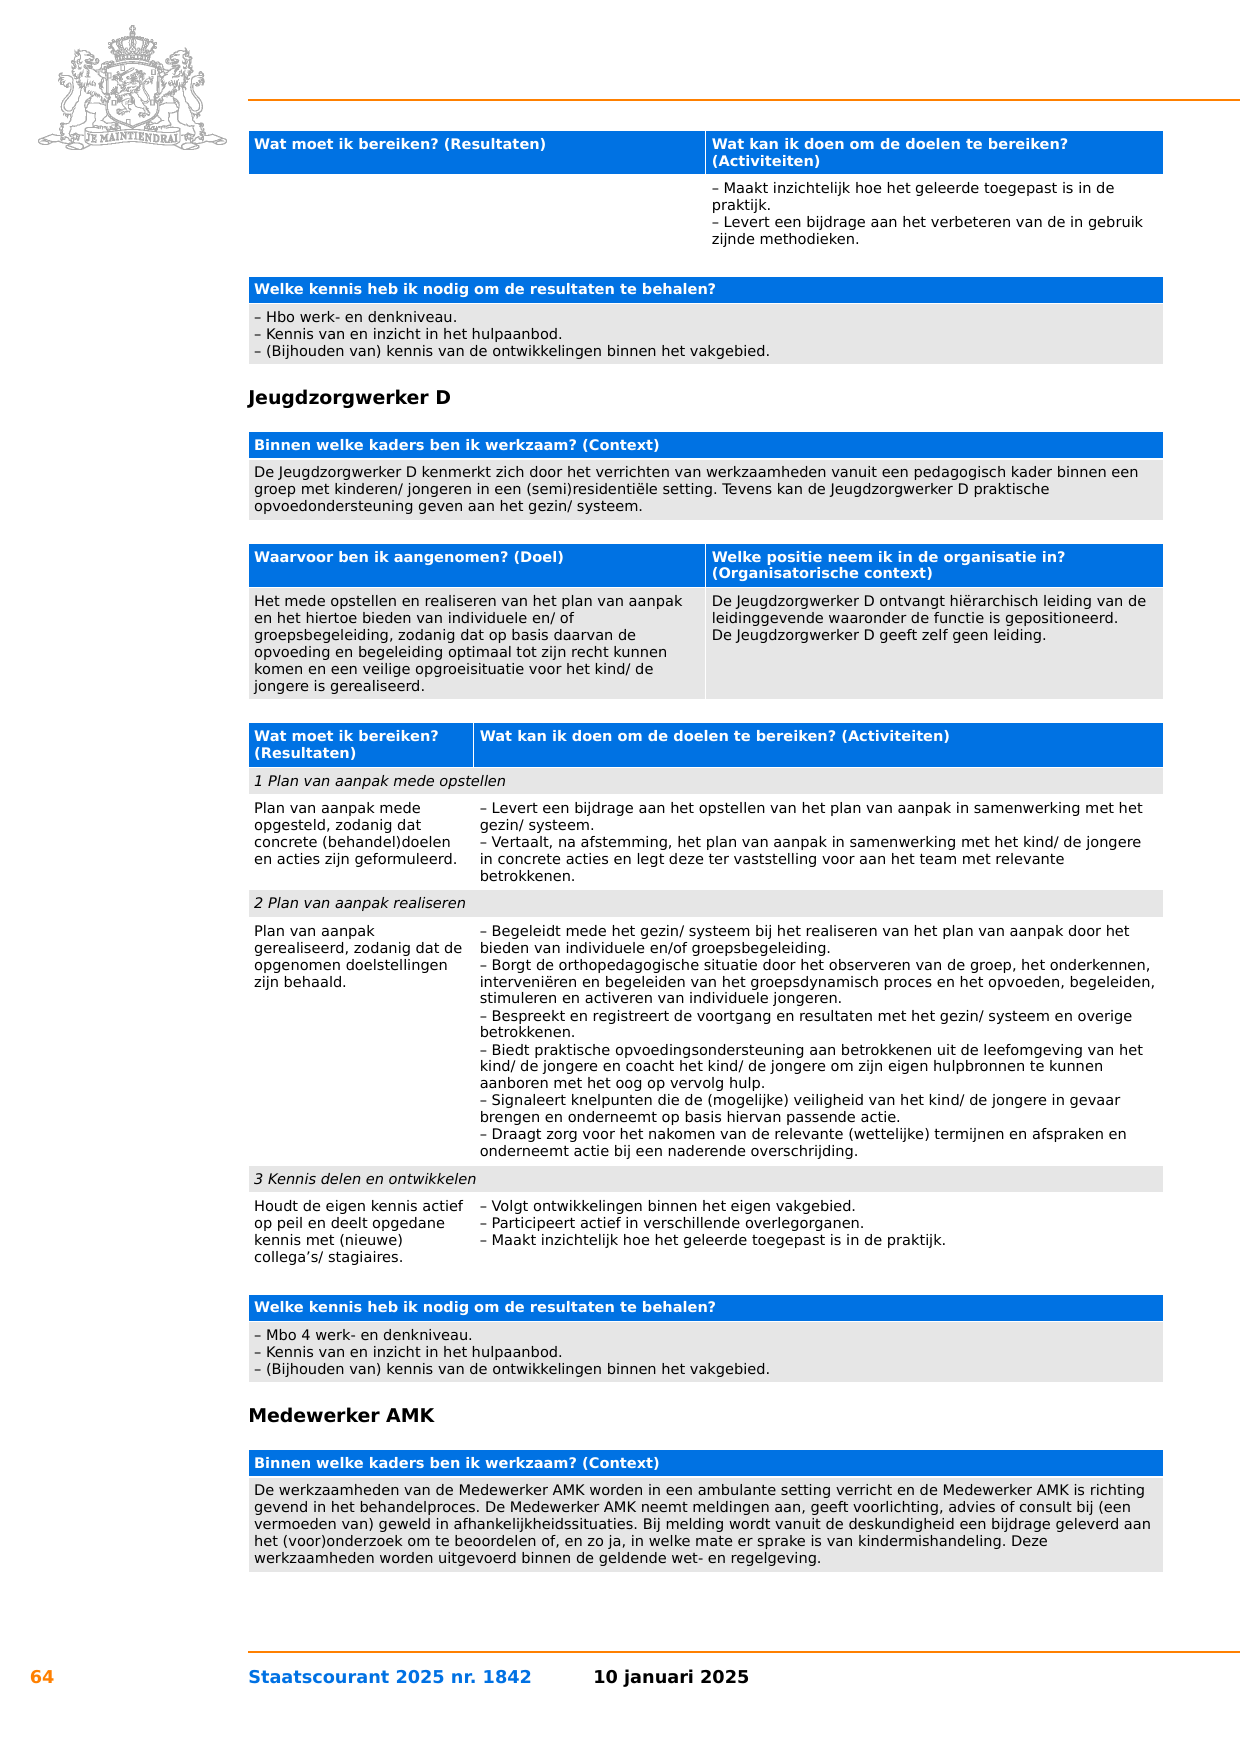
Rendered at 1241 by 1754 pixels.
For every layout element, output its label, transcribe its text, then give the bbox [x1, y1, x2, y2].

table_cell – Mbo 4 werk- en denkniveau. – Kennis van en inzicht in het hulpaanbod. – (Bijhouden van) kennis van de ontwikkelingen binnen het vakgebied. [249, 1322, 1163, 1382]
table_header Wat kan ik doen om de doelen te bereiken? (Activiteiten) [706, 131, 1163, 174]
table_cell – Begeleidt mede het gezin/ systeem bij het realiseren van het plan van aanpak door het bieden van individuele en/of groepsbegeleiding. – Borgt de orthopedagogische situatie door het observeren van de groep, het onderkennen, interveniëren en begeleiden van het groepsdynamisch proces en het opvoeden, begeleiden, stimuleren en activeren van individuele jongeren. – Bespreekt en registreert de voortgang en resultaten met het gezin/ systeem en overige betrokkenen. – Biedt praktische opvoedingsondersteuning aan betrokkenen uit de leefomgeving van het kind/ de jongere en coacht het kind/ de jongere om zijn eigen hulpbronnen te kunnen aanboren met het oog op vervolg hulp. – Signaleert knelpunten die de (mogelijke) veiligheid van het kind/ de jongere in gevaar brengen en onderneemt op basis hiervan passende actie. – Draagt zorg voor het nakomen van de relevante (wettelijke) termijnen en afspraken en onderneemt actie bij een naderende overschrijding. [474, 918, 1163, 1165]
table_header Waarvoor ben ik aangenomen? (Doel) [249, 544, 705, 587]
table_header Wat moet ik bereiken? (Resultaten) [249, 131, 705, 174]
table_header Wat kan ik doen om de doelen te bereiken? (Activiteiten) [474, 723, 1163, 767]
subtitle Medewerker AMK [248, 1405, 1163, 1427]
table_cell Plan van aanpak mede opgesteld, zodanig dat concrete (behandel)doelen en acties zijn geformuleerd. [249, 795, 473, 889]
table_cell De werkzaamheden van de Medewerker AMK worden in een ambulante setting verricht en de Medewerker AMK is richting gevend in het behandelproces. De Medewerker AMK neemt meldingen aan, geeft voorlichting, advies of consult bij (een vermoeden van) geweld in afhankelijkheidssituaties. Bij melding wordt vanuit de deskundigheid een bijdrage geleverd aan het (voor)onderzoek om te beoordelen of, en zo ja, in welke mate er sprake is van kindermishandeling. Deze werkzaamheden worden uitgevoerd binnen de geldende wet- en regelgeving. [249, 1478, 1163, 1572]
picture [38, 25, 227, 150]
table_cell – Hbo werk- en denkniveau. – Kennis van en inzicht in het hulpaanbod. – (Bijhouden van) kennis van de ontwikkelingen binnen het vakgebied. [249, 304, 1163, 364]
table_cell [249, 175, 705, 253]
subtitle Jeugdzorgwerker D [248, 387, 1163, 409]
table_cell Plan van aanpak gerealiseerd, zodanig dat de opgenomen doelstellingen zijn behaald. [249, 918, 473, 1165]
table_header Welke kennis heb ik nodig om de resultaten te behalen? [249, 277, 1163, 303]
table_cell De Jeugdzorgwerker D kenmerkt zich door het verrichten van werkzaamheden vanuit een pedagogisch kader binnen een groep met kinderen/ jongeren in een (semi)residentiële setting. Tevens kan de Jeugdzorgwerker D praktische opvoedondersteuning geven aan het gezin/ systeem. [249, 460, 1163, 520]
table_cell – Volgt ontwikkelingen binnen het eigen vakgebied. – Participeert actief in verschillende overlegorganen. – Maakt inzichtelijk hoe het geleerde toegepast is in de praktijk. [474, 1193, 1163, 1271]
table_cell Houdt de eigen kennis actief op peil en deelt opgedane kennis met (nieuwe) collega’s/ stagiaires. [249, 1193, 473, 1271]
table_cell Het mede opstellen en realiseren van het plan van aanpak en het hiertoe bieden van individuele en/ of groepsbegeleiding, zodanig dat op basis daarvan de opvoeding en begeleiding optimaal tot zijn recht kunnen komen en een veilige opgroeisituatie voor het kind/ de jongere is gerealiseerd. [249, 588, 705, 699]
table_header Wat moet ik bereiken? (Resultaten) [249, 723, 473, 767]
table_header Welke kennis heb ik nodig om de resultaten te behalen? [249, 1295, 1163, 1321]
table_cell 1 Plan van aanpak mede opstellen [249, 768, 1163, 794]
table_cell De Jeugdzorgwerker D ontvangt hiërarchisch leiding van de leidinggevende waaronder de functie is gepositioneerd. De Jeugdzorgwerker D geeft zelf geen leiding. [706, 588, 1163, 699]
table_header Binnen welke kaders ben ik werkzaam? (Context) [249, 1450, 1163, 1476]
table_cell 2 Plan van aanpak realiseren [249, 890, 1163, 917]
table_header Welke positie neem ik in de organisatie in? (Organisatorische context) [706, 544, 1163, 587]
table_cell 3 Kennis delen en ontwikkelen [249, 1166, 1163, 1192]
table_cell – Levert een bijdrage aan het opstellen van het plan van aanpak in samenwerking met het gezin/ systeem. – Vertaalt, na afstemming, het plan van aanpak in samenwerking met het kind/ de jongere in concrete acties en legt deze ter vaststelling voor aan het team met relevante betrokkenen. [474, 795, 1163, 889]
table_cell – Maakt inzichtelijk hoe het geleerde toegepast is in de praktijk. – Levert een bijdrage aan het verbeteren van de in gebruik zijnde methodieken. [706, 175, 1163, 253]
table_header Binnen welke kaders ben ik werkzaam? (Context) [249, 432, 1163, 458]
